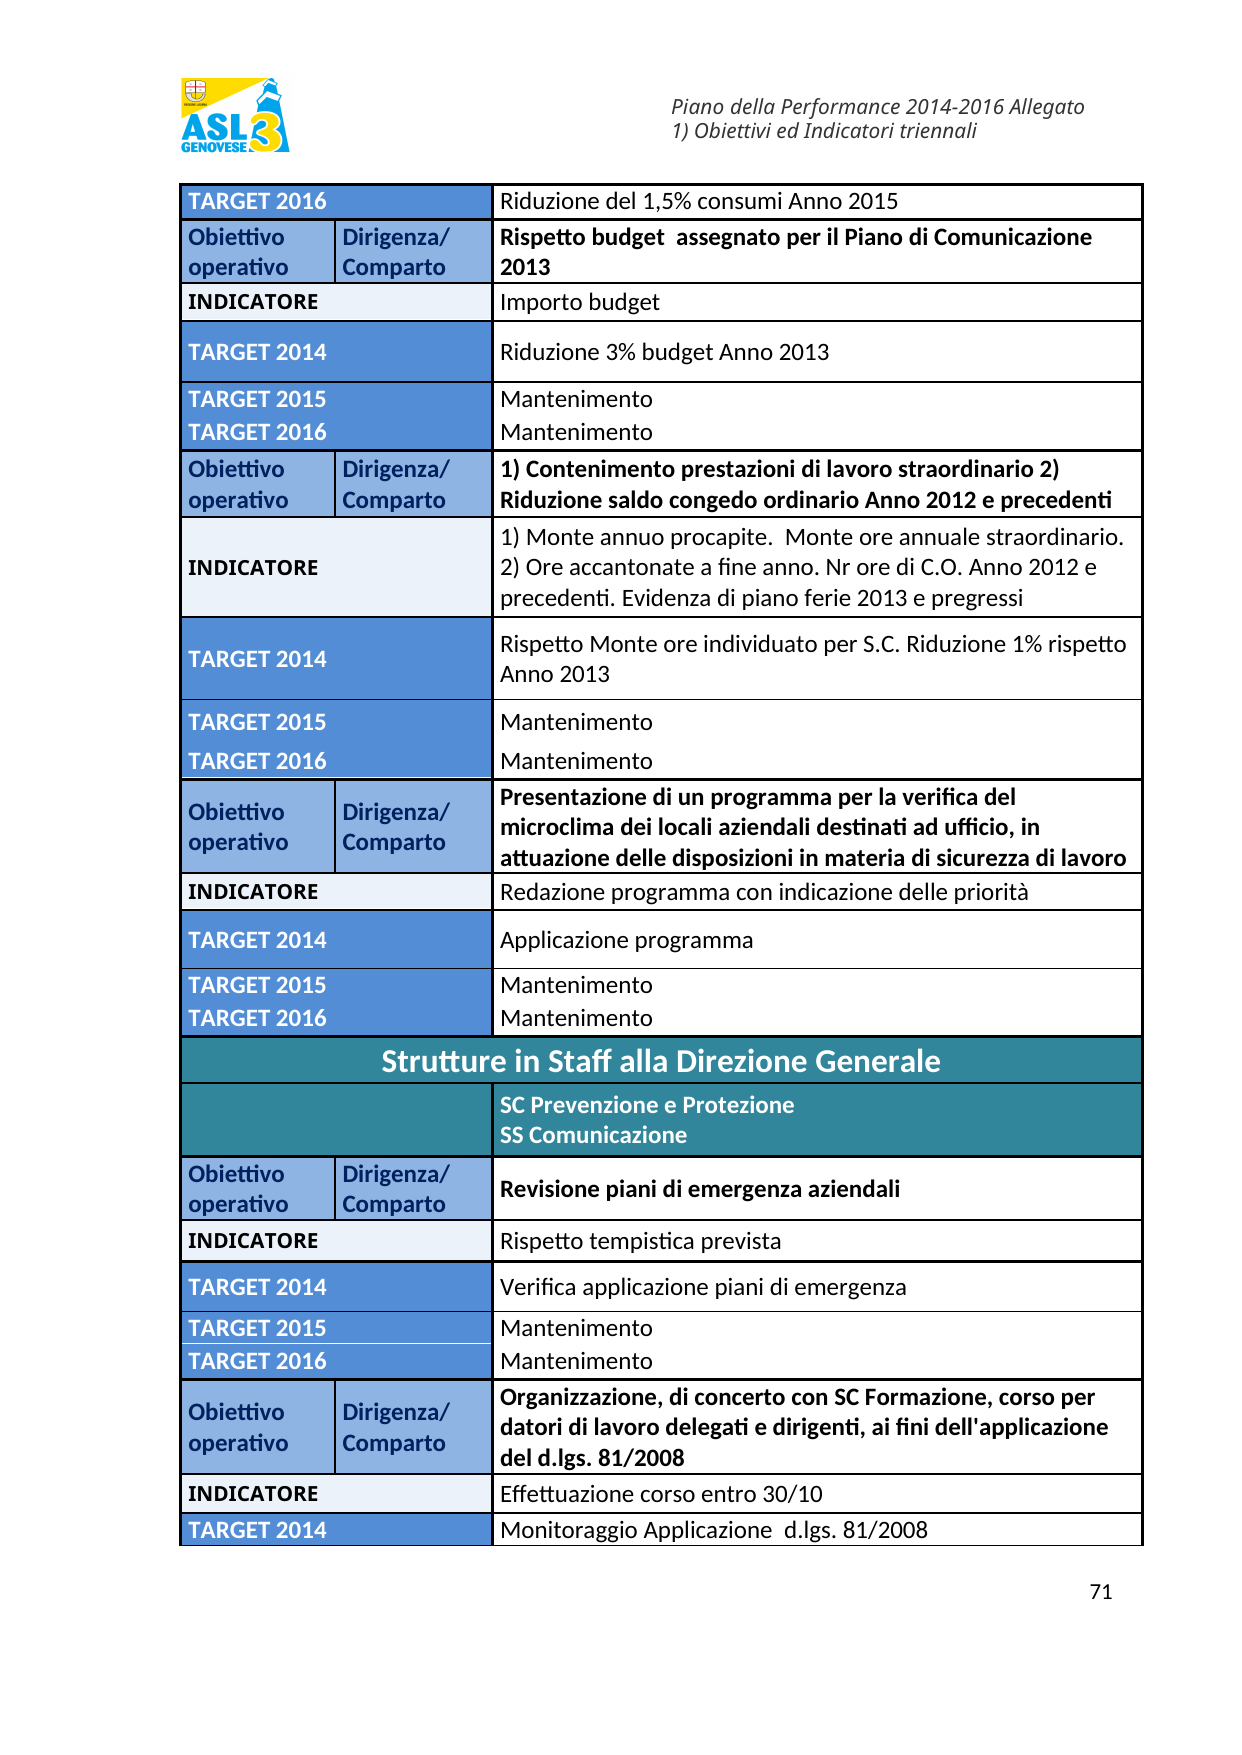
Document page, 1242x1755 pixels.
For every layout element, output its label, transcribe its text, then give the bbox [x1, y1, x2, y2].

table_cell [335, 1084, 491, 1155]
table_cell [335, 700, 491, 743]
table_cell Rispetto tempistica prevista [494, 1221, 1141, 1260]
table_cell Presentazione di un programma per la verifica del microclima dei locali aziendali destinati ad ufficio, in attuazione delle disposizioni in materia di sicurezza di lavoro [494, 781, 1141, 872]
table_cell Monitoraggio Applicazione d.lgs. 81/2008 [494, 1514, 1141, 1545]
table_cell Organizzazione, di concerto con SC Formazione, corso per datori di lavoro delegati e dirigenti, ai fini dell'applicazione del d.lgs. 81/2008 [494, 1381, 1141, 1473]
table_cell [335, 1263, 491, 1311]
table_cell [335, 383, 491, 414]
table_cell Dirigenza/ Comparto [336, 1381, 491, 1473]
table_cell Mantenimento [494, 1001, 1141, 1035]
table_cell TARGET 2014 [182, 618, 335, 699]
table_cell [335, 743, 491, 777]
table_cell TARGET 2015 [182, 969, 335, 1001]
table_cell Riduzione 3% budget Anno 2013 [494, 322, 1141, 381]
table_cell Mantenimento [494, 700, 1141, 743]
table_cell INDICATORE [182, 1221, 491, 1260]
table_cell TARGET 2016 [182, 1344, 335, 1378]
table_cell INDICATORE [182, 518, 491, 616]
table_cell Verifica applicazione piani di emergenza [494, 1263, 1141, 1311]
table_cell Dirigenza/ Comparto [336, 221, 491, 282]
table_cell Obiettivo operativo [182, 1381, 334, 1473]
table_cell Effettuazione corso entro 30/10 [494, 1475, 1141, 1512]
table_cell Obiettivo operativo [182, 1158, 334, 1219]
table_cell TARGET 2016 [182, 186, 335, 218]
table_cell Dirigenza/ Comparto [336, 1158, 491, 1219]
table_cell Mantenimento [494, 743, 1141, 777]
table_cell [335, 911, 491, 968]
table_cell Importo budget [494, 284, 1141, 319]
table_cell TARGET 2015 [182, 383, 335, 414]
table_cell Obiettivo operativo [182, 781, 334, 872]
table_cell [335, 1312, 491, 1343]
table_cell TARGET 2016 [182, 1001, 335, 1035]
table_cell Mantenimento [494, 383, 1141, 414]
table_cell INDICATORE [182, 1475, 491, 1512]
table_cell Strutture in Staff alla Direzione Generale [182, 1038, 1141, 1082]
table_cell 1) Contenimento prestazioni di lavoro straordinario 2) Riduzione saldo congedo ordinario Anno 2012 e precedenti [494, 452, 1141, 516]
table_cell 1) Monte annuo procapite. Monte ore annuale straordinario. 2) Ore accantonate a fine anno. Nr ore di C.O. Anno 2012 e precedenti. Evidenza di piano ferie 2013 e pregressi [494, 518, 1141, 616]
table_cell [335, 1514, 491, 1545]
table_cell TARGET 2014 [182, 911, 335, 968]
table_cell TARGET 2016 [182, 743, 335, 777]
table_cell [335, 969, 491, 1001]
table_cell [335, 618, 491, 699]
table_cell TARGET 2015 [182, 700, 335, 743]
table_cell Redazione programma con indicazione delle priorità [494, 874, 1141, 908]
table_cell [335, 414, 491, 449]
table_cell Mantenimento [494, 1312, 1141, 1343]
table_cell Rispetto Monte ore individuato per S.C. Riduzione 1% rispetto Anno 2013 [494, 618, 1141, 699]
table_cell Dirigenza/ Comparto [336, 452, 491, 516]
table_cell Obiettivo operativo [182, 221, 334, 282]
table_cell Mantenimento [494, 969, 1141, 1001]
table_cell [182, 1084, 335, 1155]
table_cell SC Prevenzione e Protezione SS Comunicazione [494, 1084, 1141, 1155]
table_cell INDICATORE [182, 874, 491, 908]
table_cell Obiettivo operativo [182, 452, 334, 516]
table_cell TARGET 2014 [182, 1263, 335, 1311]
table_cell Riduzione del 1,5% consumi Anno 2015 [494, 186, 1141, 218]
table_cell Revisione piani di emergenza aziendali [494, 1158, 1141, 1219]
table_cell TARGET 2015 [182, 1312, 335, 1343]
table_cell Dirigenza/ Comparto [336, 781, 491, 872]
table_cell [335, 322, 491, 381]
table_cell Mantenimento [494, 414, 1141, 449]
table_cell INDICATORE [182, 284, 491, 319]
table_cell TARGET 2014 [182, 322, 335, 381]
table_cell Applicazione programma [494, 911, 1141, 968]
table_cell [335, 1344, 491, 1378]
table_cell [335, 1001, 491, 1035]
table_cell TARGET 2016 [182, 414, 335, 449]
table_cell [335, 186, 491, 218]
table_cell Rispetto budget assegnato per il Piano di Comunicazione 2013 [494, 221, 1141, 282]
table_cell TARGET 2014 [182, 1514, 335, 1545]
table_cell Mantenimento [494, 1344, 1141, 1378]
